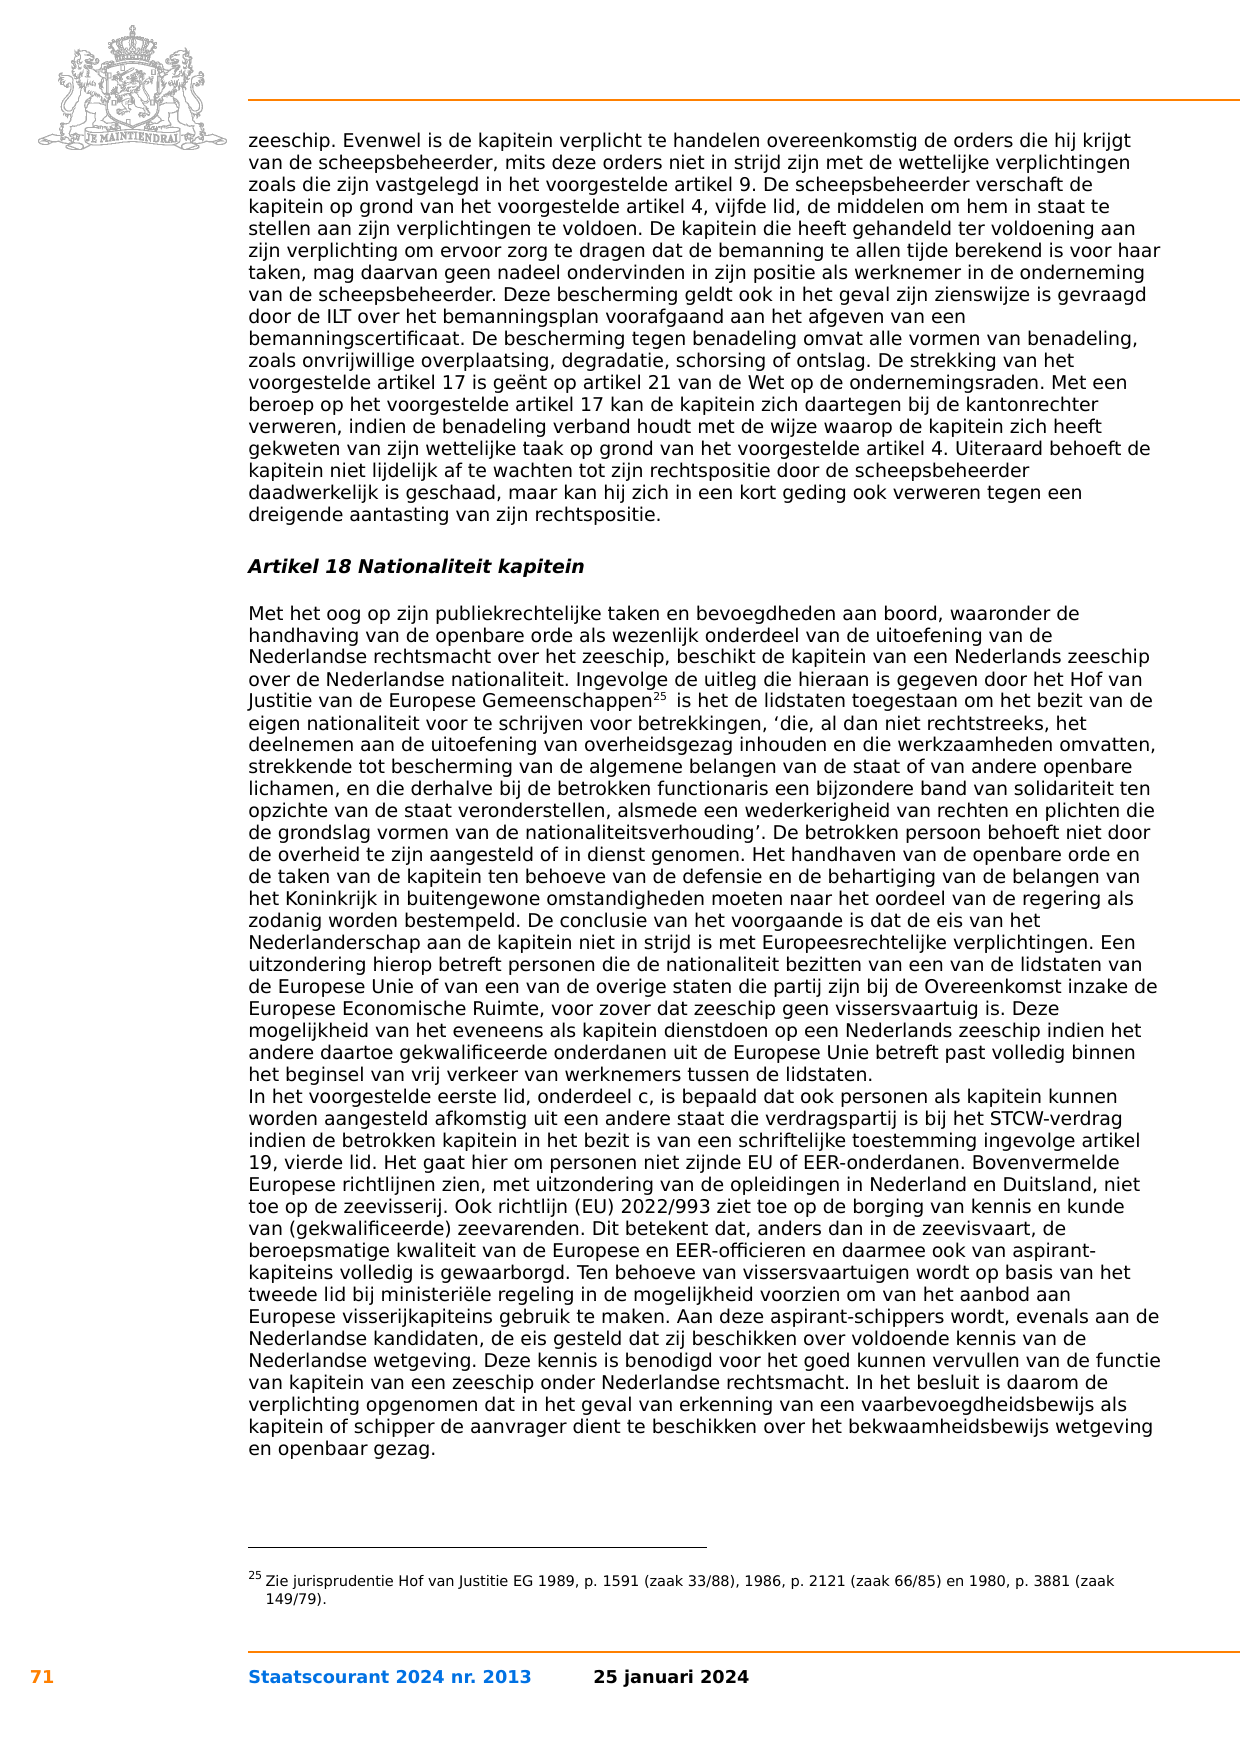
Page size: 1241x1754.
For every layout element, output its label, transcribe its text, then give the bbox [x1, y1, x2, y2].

text zeeschip. Evenwel is de kapitein verplicht te handelen overeenkomstig de orders die hij krijgt van de scheepsbeheerder, mits deze orders niet in strijd zijn met de wettelijke verplichtingen zoals die zijn vastgelegd in het voorgestelde artikel 9. De scheepsbeheerder verschaft de kapitein op grond van het voorgestelde artikel 4, vijfde lid, de middelen om hem in staat te stellen aan zijn verplichtingen te voldoen. De kapitein die heeft gehandeld ter voldoening aan zijn verplichting om ervoor zorg te dragen dat de bemanning te allen tijde berekend is voor haar taken, mag daarvan geen nadeel ondervinden in zijn positie als werknemer in de onderneming van de scheepsbeheerder. Deze bescherming geldt ook in het geval zijn zienswijze is gevraagd door de ILT over het bemanningsplan voorafgaand aan het afgeven van een bemanningscertificaat. De bescherming tegen benadeling omvat alle vormen van benadeling, zoals onvrijwillige overplaatsing, degradatie, schorsing of ontslag. De strekking van het voorgestelde artikel 17 is geënt op artikel 21 van de Wet op de ondernemingsraden. Met een beroep op het voorgestelde artikel 17 kan de kapitein zich daartegen bij de kantonrechter verweren, indien de benadeling verband houdt met de wijze waarop de kapitein zich heeft gekweten van zijn wettelijke taak op grond van het voorgestelde artikel 4. Uiteraard behoeft de kapitein niet lijdelijk af te wachten tot zijn rechtspositie door de scheepsbeheerder daadwerkelijk is geschaad, maar kan hij zich in een kort geding ook verweren tegen een dreigende aantasting van zijn rechtspositie. [248, 130, 1163, 526]
text Nederlandse rechtsmacht over het zeeschip, beschikt de kapitein van een Nederlands zeeschip over de Nederlandse nationaliteit. Ingevolge de uitleg die hieraan is gegeven door het Hof van Justitie van de Europese Gemeenschappen is het de lidstaten toegestaan om het bezit van de eigen nationaliteit voor te schrijven voor betrekkingen, ‘die, al dan niet rechtstreeks, het deelnemen aan de uitoefening van overheidsgezag inhouden en die werkzaamheden omvatten, strekkende tot bescherming van de algemene belangen van de staat of van andere openbare lichamen, en die derhalve bij de betrokken functionaris een bijzondere band van solidariteit ten opzichte van de staat veronderstellen, alsmede een wederkerigheid van rechten en plichten die de grondslag vormen van de nationaliteitsverhouding’. De betrokken persoon behoeft niet door de overheid te zijn aangesteld of in dienst genomen. Het handhaven van de openbare orde en de taken van de kapitein ten behoeve van de defensie en de behartiging van de belangen van het Koninkrijk in buitengewone omstandigheden moeten naar het oordeel van de regering als zodanig worden bestempeld. De conclusie van het voorgaande is dat de eis van het Nederlanderschap aan de kapitein niet in strijd is met Europeesrechtelijke verplichtingen. Een uitzondering hierop betreft personen die de nationaliteit bezitten van een van de lidstaten van de Europese Unie of van een van de overige staten die partij zijn bij de Overeenkomst inzake de Europese Economische Ruimte, voor zover dat zeeschip geen vissersvaartuig is. Deze mogelijkheid van het eveneens als kapitein dienstdoen op een Nederlands zeeschip indien het andere daartoe gekwalificeerde onderdanen uit de Europese Unie betreft past volledig binnen het beginsel van vrij verkeer van werknemers tussen de lidstaten. [248, 646, 1163, 1086]
text Met het oog op zijn publiekrechtelijke taken en bevoegdheden aan boord, waaronder de handhaving van de openbare orde als wezenlijk onderdeel van de uitoefening van de [248, 602, 1163, 646]
text In het voorgestelde eerste lid, onderdeel c, is bepaald dat ook personen als kapitein kunnen worden aangesteld afkomstig uit een andere staat die verdragspartij is bij het STCW-verdrag indien de betrokken kapitein in het bezit is van een schriftelijke toestemming ingevolge artikel 19, vierde lid. Het gaat hier om personen niet zijnde EU of EER-onderdanen. Bovenvermelde Europese richtlijnen zien, met uitzondering van de opleidingen in Nederland en Duitsland, niet toe op de zeevisserij. Ook richtlijn (EU) 2022/993 ziet toe op de borging van kennis en kunde van (gekwalificeerde) zeevarenden. Dit betekent dat, anders dan in de zeevisvaart, de beroepsmatige kwaliteit van de Europese en EER-officieren en daarmee ook van aspirant-kapiteins volledig is gewaarborgd. Ten behoeve van vissersvaartuigen wordt op basis van het tweede lid bij ministeriële regeling in de mogelijkheid voorzien om van het aanbod aan Europese visserijkapiteins gebruik te maken. Aan deze aspirant-schippers wordt, evenals aan de Nederlandse kandidaten, de eis gesteld dat zij beschikken over voldoende kennis van de Nederlandse wetgeving. Deze kennis is benodigd voor het goed kunnen vervullen van de functie van kapitein van een zeeschip onder Nederlandse rechtsmacht. In het besluit is daarom de verplichting opgenomen dat in het geval van erkenning van een vaarbevoegdheidsbewijs als kapitein of schipper de aanvrager dient te beschikken over het bekwaamheidsbewijs wetgeving en openbaar gezag. [248, 1086, 1163, 1460]
text Zie jurisprudentie Hof van Justitie EG 1989, p. 1591 (zaak 33/88), 1986, p. 2121 (zaak 66/85) en 1980, p. 3881 (zaak 149/79). [248, 1569, 1163, 1608]
subtitle Artikel 18 Nationaliteit kapitein [248, 556, 1163, 577]
picture [38, 25, 227, 150]
